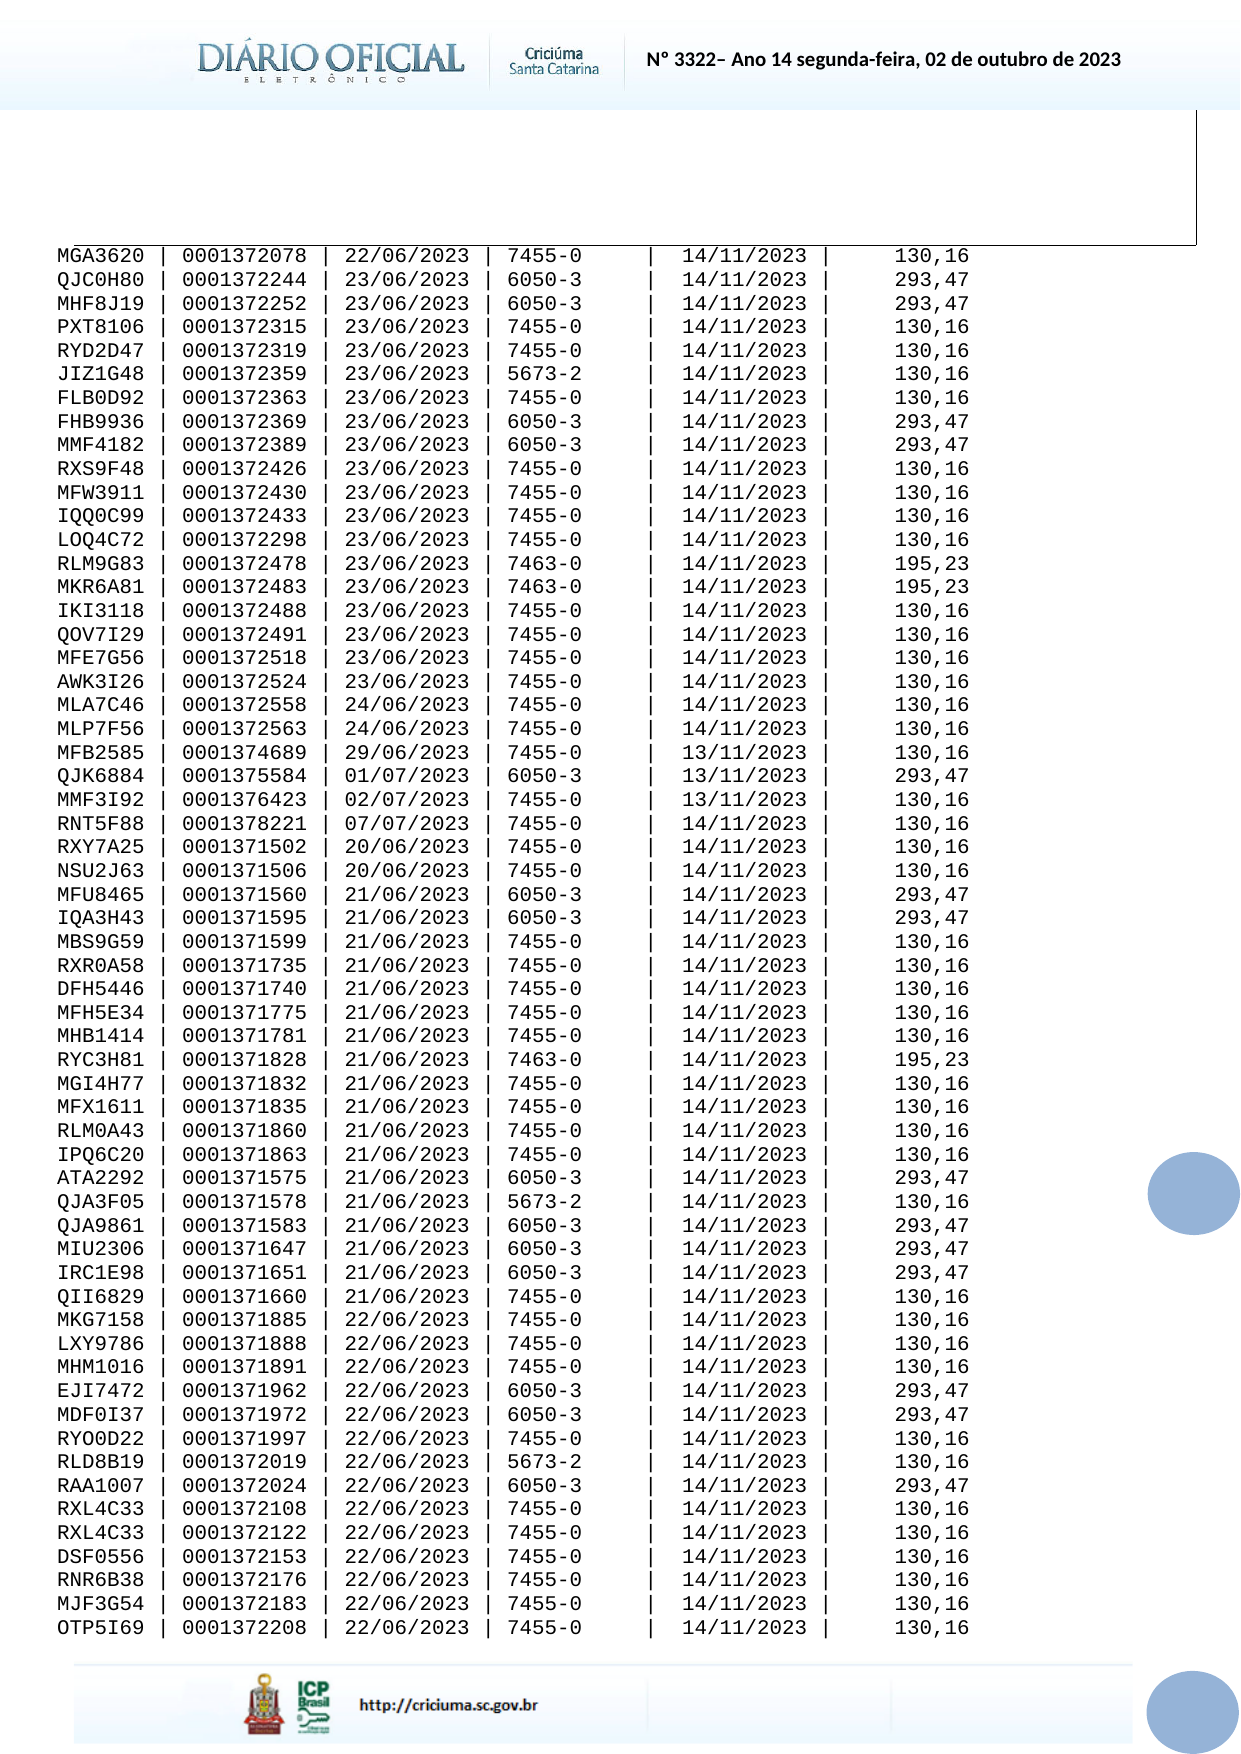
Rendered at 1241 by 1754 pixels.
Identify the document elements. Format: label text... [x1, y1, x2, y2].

text RLM9G83 | 0001372478 | 23/06/2023 | 7463-0 | 14/11/2023 | 195,23 [44, 553, 1196, 576]
text RLD8B19 | 0001372019 | 22/06/2023 | 5673-2 | 14/11/2023 | 130,16 [44, 1451, 1196, 1475]
text MFX1611 | 0001371835 | 21/06/2023 | 7455-0 | 14/11/2023 | 130,16 [44, 1096, 1196, 1120]
text QII6829 | 0001371660 | 21/06/2023 | 7455-0 | 14/11/2023 | 130,16 [44, 1286, 1196, 1309]
text MFW3911 | 0001372430 | 23/06/2023 | 7455-0 | 14/11/2023 | 130,16 [44, 482, 1196, 505]
text RNR6B38 | 0001372176 | 22/06/2023 | 7455-0 | 14/11/2023 | 130,16 [44, 1569, 1196, 1593]
text MDF0I37 | 0001371972 | 22/06/2023 | 6050-3 | 14/11/2023 | 293,47 [44, 1404, 1196, 1427]
text MHB1414 | 0001371781 | 21/06/2023 | 7455-0 | 14/11/2023 | 130,16 [44, 1026, 1196, 1049]
text IPQ6C20 | 0001371863 | 21/06/2023 | 7455-0 | 14/11/2023 | 130,16 [44, 1144, 1196, 1167]
text QOV7I29 | 0001372491 | 23/06/2023 | 7455-0 | 14/11/2023 | 130,16 [44, 623, 1196, 647]
text FHB9936 | 0001372369 | 23/06/2023 | 6050-3 | 14/11/2023 | 293,47 [44, 411, 1196, 434]
text MBS9G59 | 0001371599 | 21/06/2023 | 7455-0 | 14/11/2023 | 130,16 [44, 931, 1196, 954]
text DSF0556 | 0001372153 | 22/06/2023 | 7455-0 | 14/11/2023 | 130,16 [44, 1546, 1196, 1569]
text MKG7158 | 0001371885 | 22/06/2023 | 7455-0 | 14/11/2023 | 130,16 [44, 1309, 1196, 1333]
text RNT5F88 | 0001378221 | 07/07/2023 | 7455-0 | 14/11/2023 | 130,16 [44, 813, 1196, 836]
text QJK6884 | 0001375584 | 01/07/2023 | 6050-3 | 13/11/2023 | 293,47 [44, 765, 1196, 789]
text RXY7A25 | 0001371502 | 20/06/2023 | 7455-0 | 14/11/2023 | 130,16 [44, 836, 1196, 860]
text RXS9F48 | 0001372426 | 23/06/2023 | 7455-0 | 14/11/2023 | 130,16 [44, 458, 1196, 482]
text RXR0A58 | 0001371735 | 21/06/2023 | 7455-0 | 14/11/2023 | 130,16 [44, 954, 1196, 978]
text MLP7F56 | 0001372563 | 24/06/2023 | 7455-0 | 14/11/2023 | 130,16 [44, 718, 1196, 742]
text IRC1E98 | 0001371651 | 21/06/2023 | 6050-3 | 14/11/2023 | 293,47 [44, 1262, 1196, 1286]
text MFE7G56 | 0001372518 | 23/06/2023 | 7455-0 | 14/11/2023 | 130,16 [44, 647, 1196, 671]
text PXT8106 | 0001372315 | 23/06/2023 | 7455-0 | 14/11/2023 | 130,16 [44, 316, 1196, 340]
text EJI7472 | 0001371962 | 22/06/2023 | 6050-3 | 14/11/2023 | 293,47 [44, 1380, 1196, 1404]
text NSU2J63 | 0001371506 | 20/06/2023 | 7455-0 | 14/11/2023 | 130,16 [44, 860, 1196, 884]
text MMF4182 | 0001372389 | 23/06/2023 | 6050-3 | 14/11/2023 | 293,47 [44, 434, 1196, 458]
text MLA7C46 | 0001372558 | 24/06/2023 | 7455-0 | 14/11/2023 | 130,16 [44, 694, 1196, 718]
text QJA9861 | 0001371583 | 21/06/2023 | 6050-3 | 14/11/2023 | 293,47 [44, 1215, 1196, 1238]
text IKI3118 | 0001372488 | 23/06/2023 | 7455-0 | 14/11/2023 | 130,16 [44, 600, 1196, 623]
text MHF8J19 | 0001372252 | 23/06/2023 | 6050-3 | 14/11/2023 | 293,47 [44, 292, 1196, 316]
text LXY9786 | 0001371888 | 22/06/2023 | 7455-0 | 14/11/2023 | 130,16 [44, 1333, 1196, 1357]
text RLM0A43 | 0001371860 | 21/06/2023 | 7455-0 | 14/11/2023 | 130,16 [44, 1120, 1196, 1144]
text MJF3G54 | 0001372183 | 22/06/2023 | 7455-0 | 14/11/2023 | 130,16 [44, 1593, 1196, 1617]
text MKR6A81 | 0001372483 | 23/06/2023 | 7463-0 | 14/11/2023 | 195,23 [44, 576, 1196, 600]
text MGI4H77 | 0001371832 | 21/06/2023 | 7455-0 | 14/11/2023 | 130,16 [44, 1073, 1196, 1096]
text FLB0D92 | 0001372363 | 23/06/2023 | 7455-0 | 14/11/2023 | 130,16 [44, 387, 1196, 411]
text RXL4C33 | 0001372122 | 22/06/2023 | 7455-0 | 14/11/2023 | 130,16 [44, 1522, 1196, 1546]
text DFH5446 | 0001371740 | 21/06/2023 | 7455-0 | 14/11/2023 | 130,16 [44, 978, 1196, 1002]
text QJA3F05 | 0001371578 | 21/06/2023 | 5673-2 | 14/11/2023 | 130,16 [44, 1191, 1153, 1215]
text IQQ0C99 | 0001372433 | 23/06/2023 | 7455-0 | 14/11/2023 | 130,16 [44, 505, 1196, 529]
text MFH5E34 | 0001371775 | 21/06/2023 | 7455-0 | 14/11/2023 | 130,16 [44, 1002, 1196, 1026]
text AWK3I26 | 0001372524 | 23/06/2023 | 7455-0 | 14/11/2023 | 130,16 [44, 671, 1196, 694]
text MIU2306 | 0001371647 | 21/06/2023 | 6050-3 | 14/11/2023 | 293,47 [44, 1238, 1196, 1262]
text MMF3I92 | 0001376423 | 02/07/2023 | 7455-0 | 13/11/2023 | 130,16 [44, 789, 1196, 813]
text MFU8465 | 0001371560 | 21/06/2023 | 6050-3 | 14/11/2023 | 293,47 [44, 884, 1196, 907]
text JIZ1G48 | 0001372359 | 23/06/2023 | 5673-2 | 14/11/2023 | 130,16 [44, 363, 1196, 387]
text RYC3H81 | 0001371828 | 21/06/2023 | 7463-0 | 14/11/2023 | 195,23 [44, 1049, 1196, 1073]
text ATA2292 | 0001371575 | 21/06/2023 | 6050-3 | 14/11/2023 | 293,47 [44, 1167, 1157, 1191]
text RAA1007 | 0001372024 | 22/06/2023 | 6050-3 | 14/11/2023 | 293,47 [44, 1475, 1196, 1498]
text QJC0H80 | 0001372244 | 23/06/2023 | 6050-3 | 14/11/2023 | 293,47 [44, 269, 1196, 292]
text MFB2585 | 0001374689 | 29/06/2023 | 7455-0 | 13/11/2023 | 130,16 [44, 742, 1196, 765]
text MHM1016 | 0001371891 | 22/06/2023 | 7455-0 | 14/11/2023 | 130,16 [44, 1357, 1196, 1380]
text RXL4C33 | 0001372108 | 22/06/2023 | 7455-0 | 14/11/2023 | 130,16 [44, 1498, 1196, 1522]
text OTP5I69 | 0001372208 | 22/06/2023 | 7455-0 | 14/11/2023 | 130,16 [44, 1617, 1196, 1640]
text MGA3620 | 0001372078 | 22/06/2023 | 7455-0 | 14/11/2023 | 130,16 [44, 245, 1196, 269]
text IQA3H43 | 0001371595 | 21/06/2023 | 6050-3 | 14/11/2023 | 293,47 [44, 907, 1196, 931]
text LOQ4C72 | 0001372298 | 23/06/2023 | 7455-0 | 14/11/2023 | 130,16 [44, 529, 1196, 553]
text RYO0D22 | 0001371997 | 22/06/2023 | 7455-0 | 14/11/2023 | 130,16 [44, 1427, 1196, 1451]
text RYD2D47 | 0001372319 | 23/06/2023 | 7455-0 | 14/11/2023 | 130,16 [44, 340, 1196, 363]
